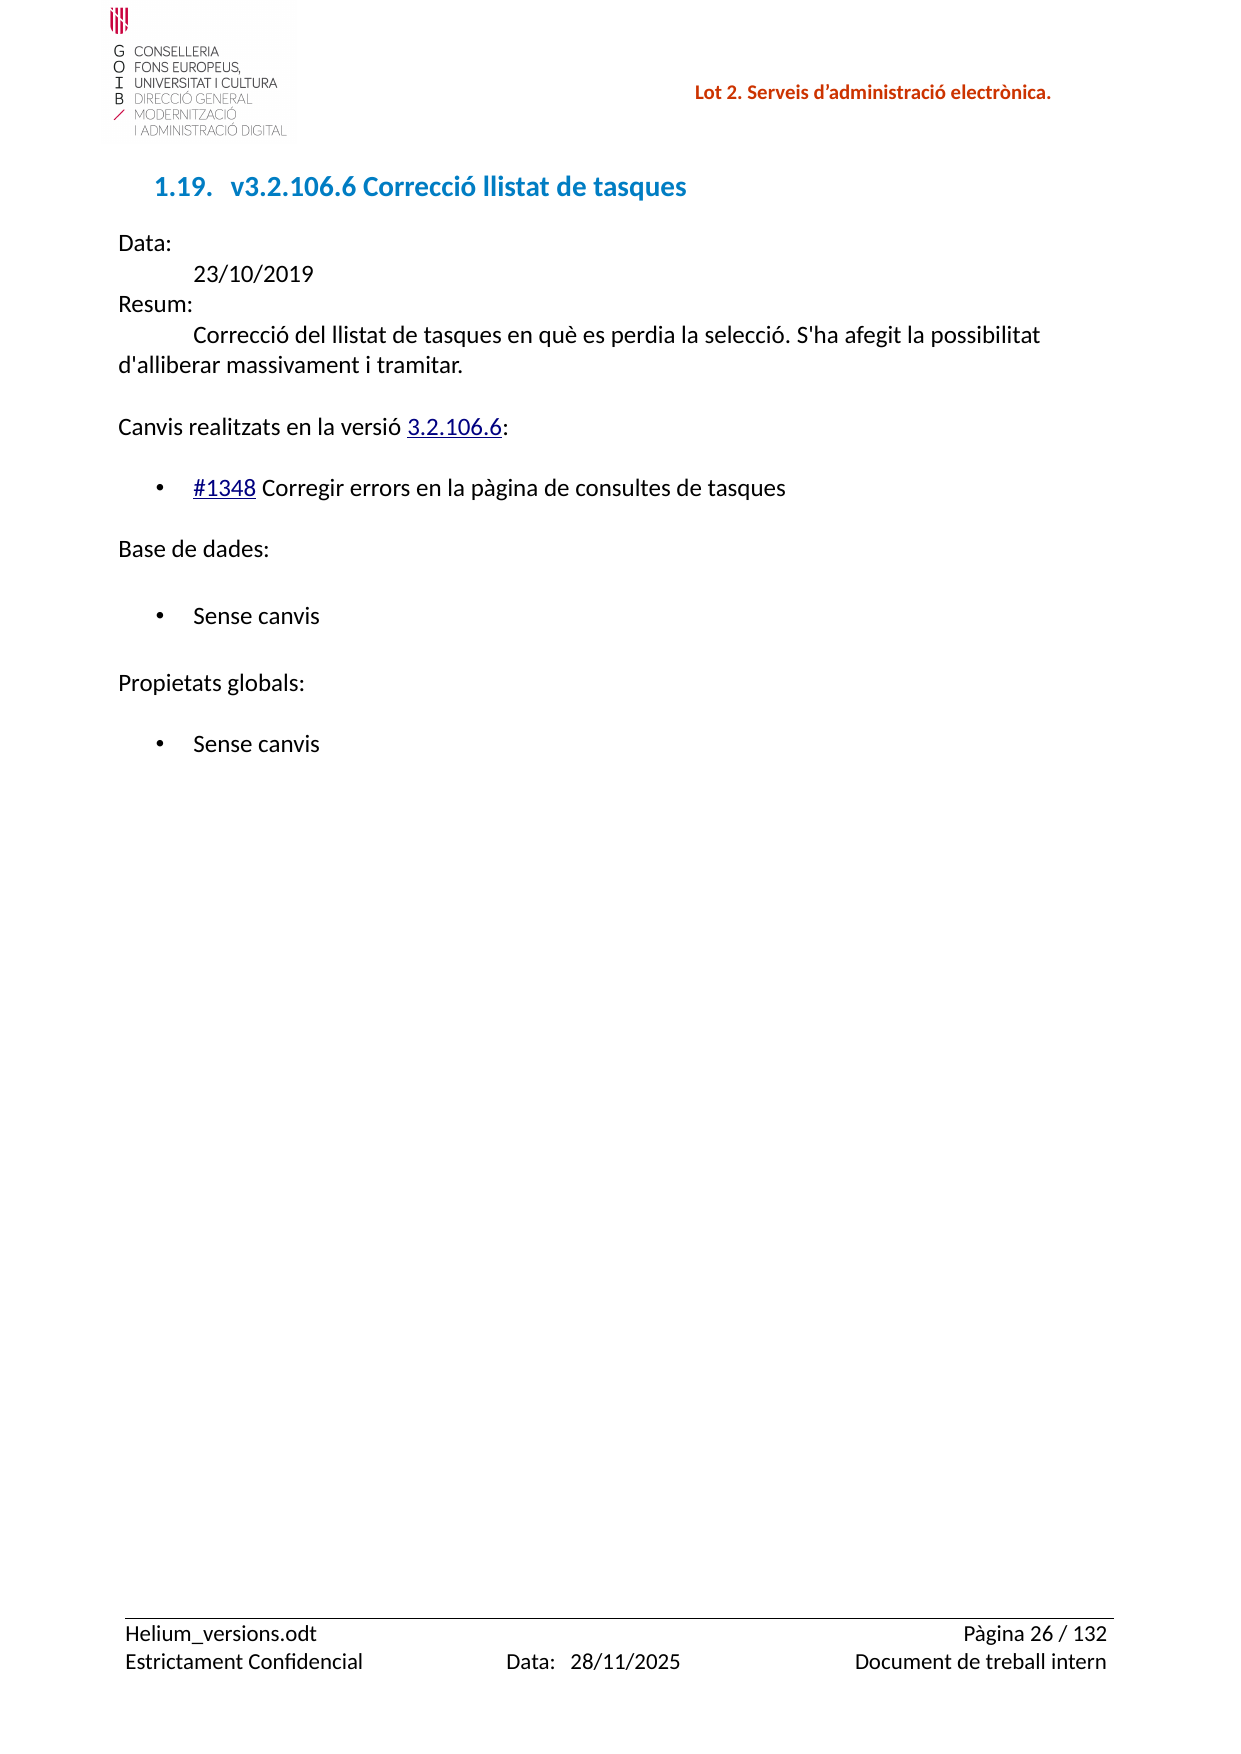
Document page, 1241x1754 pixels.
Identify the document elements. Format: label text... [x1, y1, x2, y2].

text Propietats globals: [118, 667, 1122, 697]
text Resum: [118, 289, 1122, 319]
text Correcció del llistat de tasques en què es perdia la selecció. S'ha afegit la possibilitat d'alliberar massivament i tramitar. [118, 319, 1122, 380]
list Sense canvis [156, 600, 1122, 630]
subtitle v3.2.106.6 Correcció llistat de tasques [153, 168, 1122, 204]
list #1348 Corregir errors en la pàgina de consultes de tasques [156, 472, 1122, 502]
text Data: [118, 228, 1122, 258]
list Sense canvis [156, 728, 1122, 758]
picture [100, 0, 297, 144]
text Canvis realitzats en la versió 3.2.106.6: [118, 411, 1122, 441]
text Base de dades: [118, 533, 1122, 563]
text 23/10/2019 [118, 258, 1122, 289]
